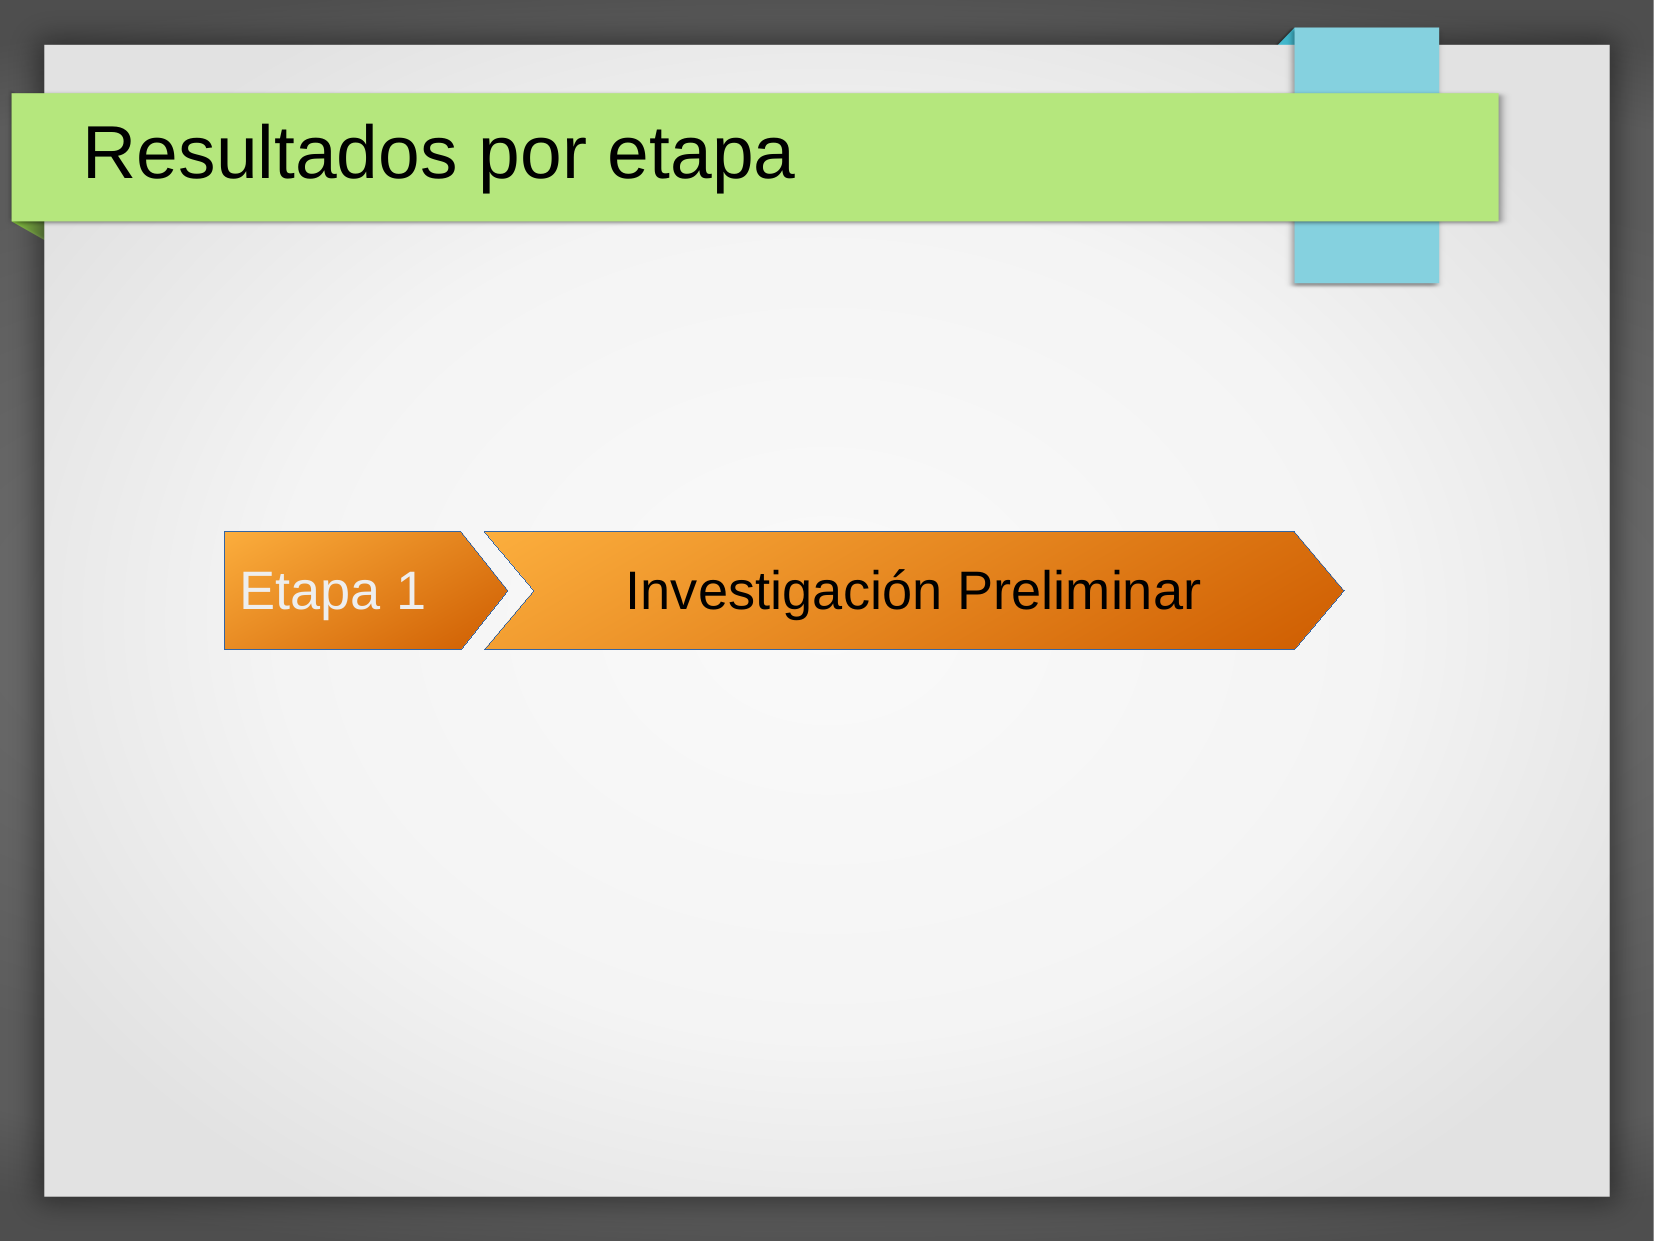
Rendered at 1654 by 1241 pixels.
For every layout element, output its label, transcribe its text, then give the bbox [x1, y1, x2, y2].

text_box Etapa 1 [224, 531, 508, 650]
title Resultados por etapa [82, 49, 1571, 257]
text_box Investigación Preliminar [484, 531, 1345, 650]
picture [0, 0, 1654, 1241]
